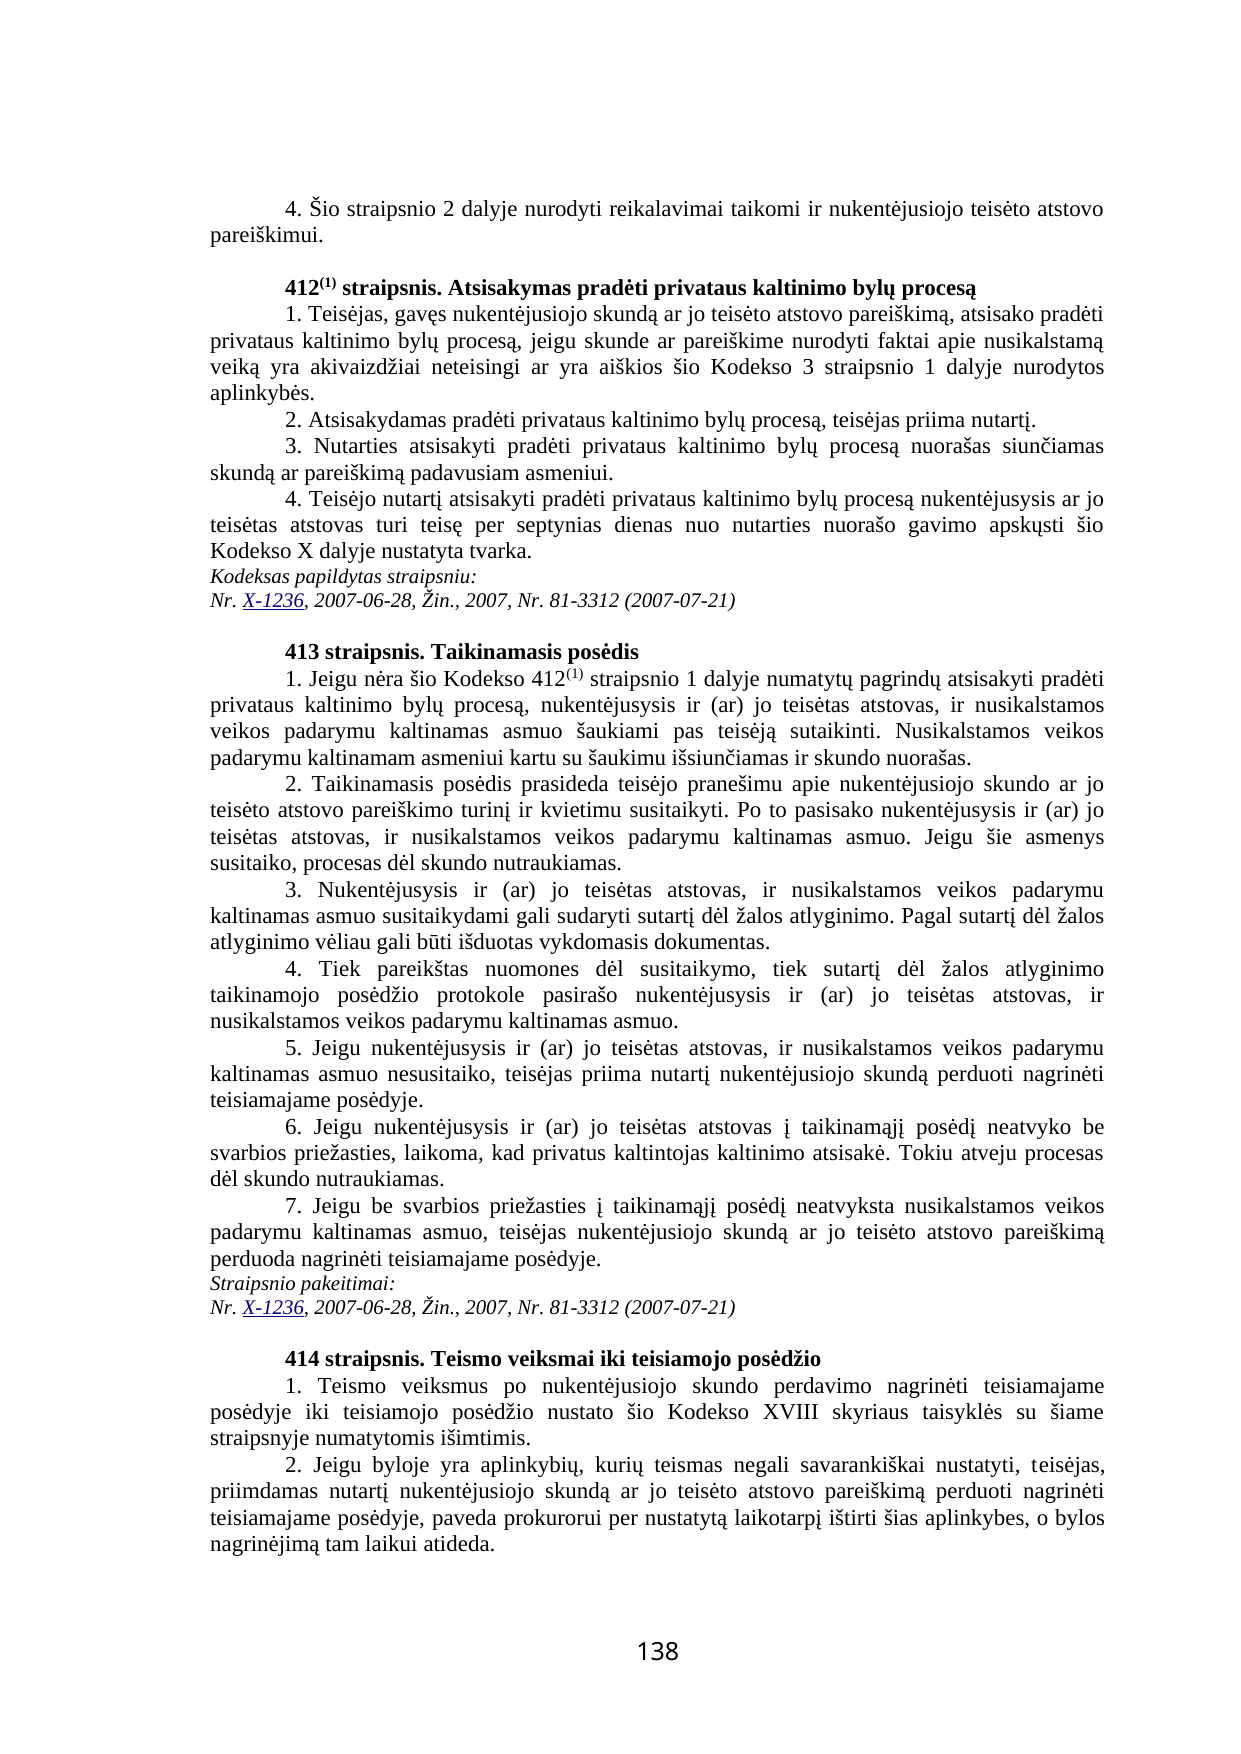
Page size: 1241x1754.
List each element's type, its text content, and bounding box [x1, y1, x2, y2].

text 3. Nutarties atsisakyti pradėti privataus kaltinimo bylų procesą nuorašas siunčiamas skundą ar pareiškimą padavusiam asmeniui. [210, 432, 1106, 485]
text 7. Jeigu be svarbios priežasties į taikinamąjį posėdį neatvyksta nusikalstamos veikos padarymu kaltinamas asmuo, teisėjas nukentėjusiojo skundą ar jo teisėto atstovo pareiškimą perduoda nagrinėti teisiamajame posėdyje. [210, 1192, 1106, 1271]
text 2. Atsisakydamas pradėti privataus kaltinimo bylų procesą, teisėjas priima nutartį. [210, 406, 1106, 432]
text 1. Teismo veiksmus po nukentėjusiojo skundo perdavimo nagrinėti teisiamajame posėdyje iki teisiamojo posėdžio nustato šio Kodekso XVIII skyriaus taisyklės su šiame straipsnyje numatytomis išimtimis. [210, 1372, 1106, 1451]
text 412(1) straipsnis. Atsisakymas pradėti privataus kaltinimo bylų procesą [210, 274, 1106, 300]
text 4. Tiek pareikštas nuomones dėl susitaikymo, tiek sutartį dėl žalos atlyginimo taikinamojo posėdžio protokole pasirašo nukentėjusysis ir (ar) jo teisėtas atstovas, ir nusikalstamos veikos padarymu kaltinamas asmuo. [210, 955, 1106, 1034]
text 1. Jeigu nėra šio Kodekso 412(1) straipsnio 1 dalyje numatytų pagrindų atsisakyti pradėti privataus kaltinimo bylų procesą, nukentėjusysis ir (ar) jo teisėtas atstovas, ir nusikalstamos veikos padarymu kaltinamas asmuo šaukiami pas teisėją sutaikinti. Nusikalstamos veikos padarymu kaltinamam asmeniui kartu su šaukimu išsiunčiamas ir skundo nuorašas. [210, 665, 1106, 770]
text Straipsnio pakeitimai: [210, 1271, 1106, 1295]
text 2. Taikinamasis posėdis prasideda teisėjo pranešimu apie nukentėjusiojo skundo ar jo teisėto atstovo pareiškimo turinį ir kvietimu susitaikyti. Po to pasisako nukentėjusysis ir (ar) jo teisėtas atstovas, ir nusikalstamos veikos padarymu kaltinamas asmuo. Jeigu šie asmenys susitaiko, procesas dėl skundo nutraukiamas. [210, 770, 1106, 876]
text 1. Teisėjas, gavęs nukentėjusiojo skundą ar jo teisėto atstovo pareiškimą, atsisako pradėti privataus kaltinimo bylų procesą, jeigu skunde ar pareiškime nurodyti faktai apie nusikalstamą veiką yra akivaizdžiai neteisingi ar yra aiškios šio Kodekso 3 straipsnio 1 dalyje nurodytos aplinkybės. [210, 300, 1106, 406]
text 4. Šio straipsnio 2 dalyje nurodyti reikalavimai taikomi ir nukentėjusiojo teisėto atstovo pareiškimui. [210, 195, 1106, 248]
text 2. Jeigu byloje yra aplinkybių, kurių teismas negali savarankiškai nustatyti, teisėjas, priimdamas nutartį nukentėjusiojo skundą ar jo teisėto atstovo pareiškimą perduoti nagrinėti teisiamajame posėdyje, paveda prokurorui per nustatytą laikotarpį ištirti šias aplinkybes, o bylos nagrinėjimą tam laikui atideda. [210, 1451, 1106, 1556]
text 5. Jeigu nukentėjusysis ir (ar) jo teisėtas atstovas, ir nusikalstamos veikos padarymu kaltinamas asmuo nesusitaiko, teisėjas priima nutartį nukentėjusiojo skundą perduoti nagrinėti teisiamajame posėdyje. [210, 1034, 1106, 1113]
text Kodeksas papildytas straipsniu: [210, 564, 1106, 588]
text 414 straipsnis. Teismo veiksmai iki teisiamojo posėdžio [210, 1345, 1106, 1372]
text 413 straipsnis. Taikinamasis posėdis [210, 638, 1106, 665]
text 6. Jeigu nukentėjusysis ir (ar) jo teisėtas atstovas į taikinamąjį posėdį neatvyko be svarbios priežasties, laikoma, kad privatus kaltintojas kaltinimo atsisakė. Tokiu atveju procesas dėl skundo nutraukiamas. [210, 1113, 1106, 1192]
text 3. Nukentėjusysis ir (ar) jo teisėtas atstovas, ir nusikalstamos veikos padarymu kaltinamas asmuo susitaikydami gali sudaryti sutartį dėl žalos atlyginimo. Pagal sutartį dėl žalos atlyginimo vėliau gali būti išduotas vykdomasis dokumentas. [210, 876, 1106, 955]
text 4. Teisėjo nutartį atsisakyti pradėti privataus kaltinimo bylų procesą nukentėjusysis ar jo teisėtas atstovas turi teisę per septynias dienas nuo nutarties nuorašo gavimo apskųsti šio Kodekso X dalyje nustatyta tvarka. [210, 485, 1106, 564]
text Nr. X-1236, 2007-06-28, Žin., 2007, Nr. 81-3312 (2007-07-21) [210, 588, 1106, 612]
text Nr. X-1236, 2007-06-28, Žin., 2007, Nr. 81-3312 (2007-07-21) [210, 1295, 1106, 1319]
